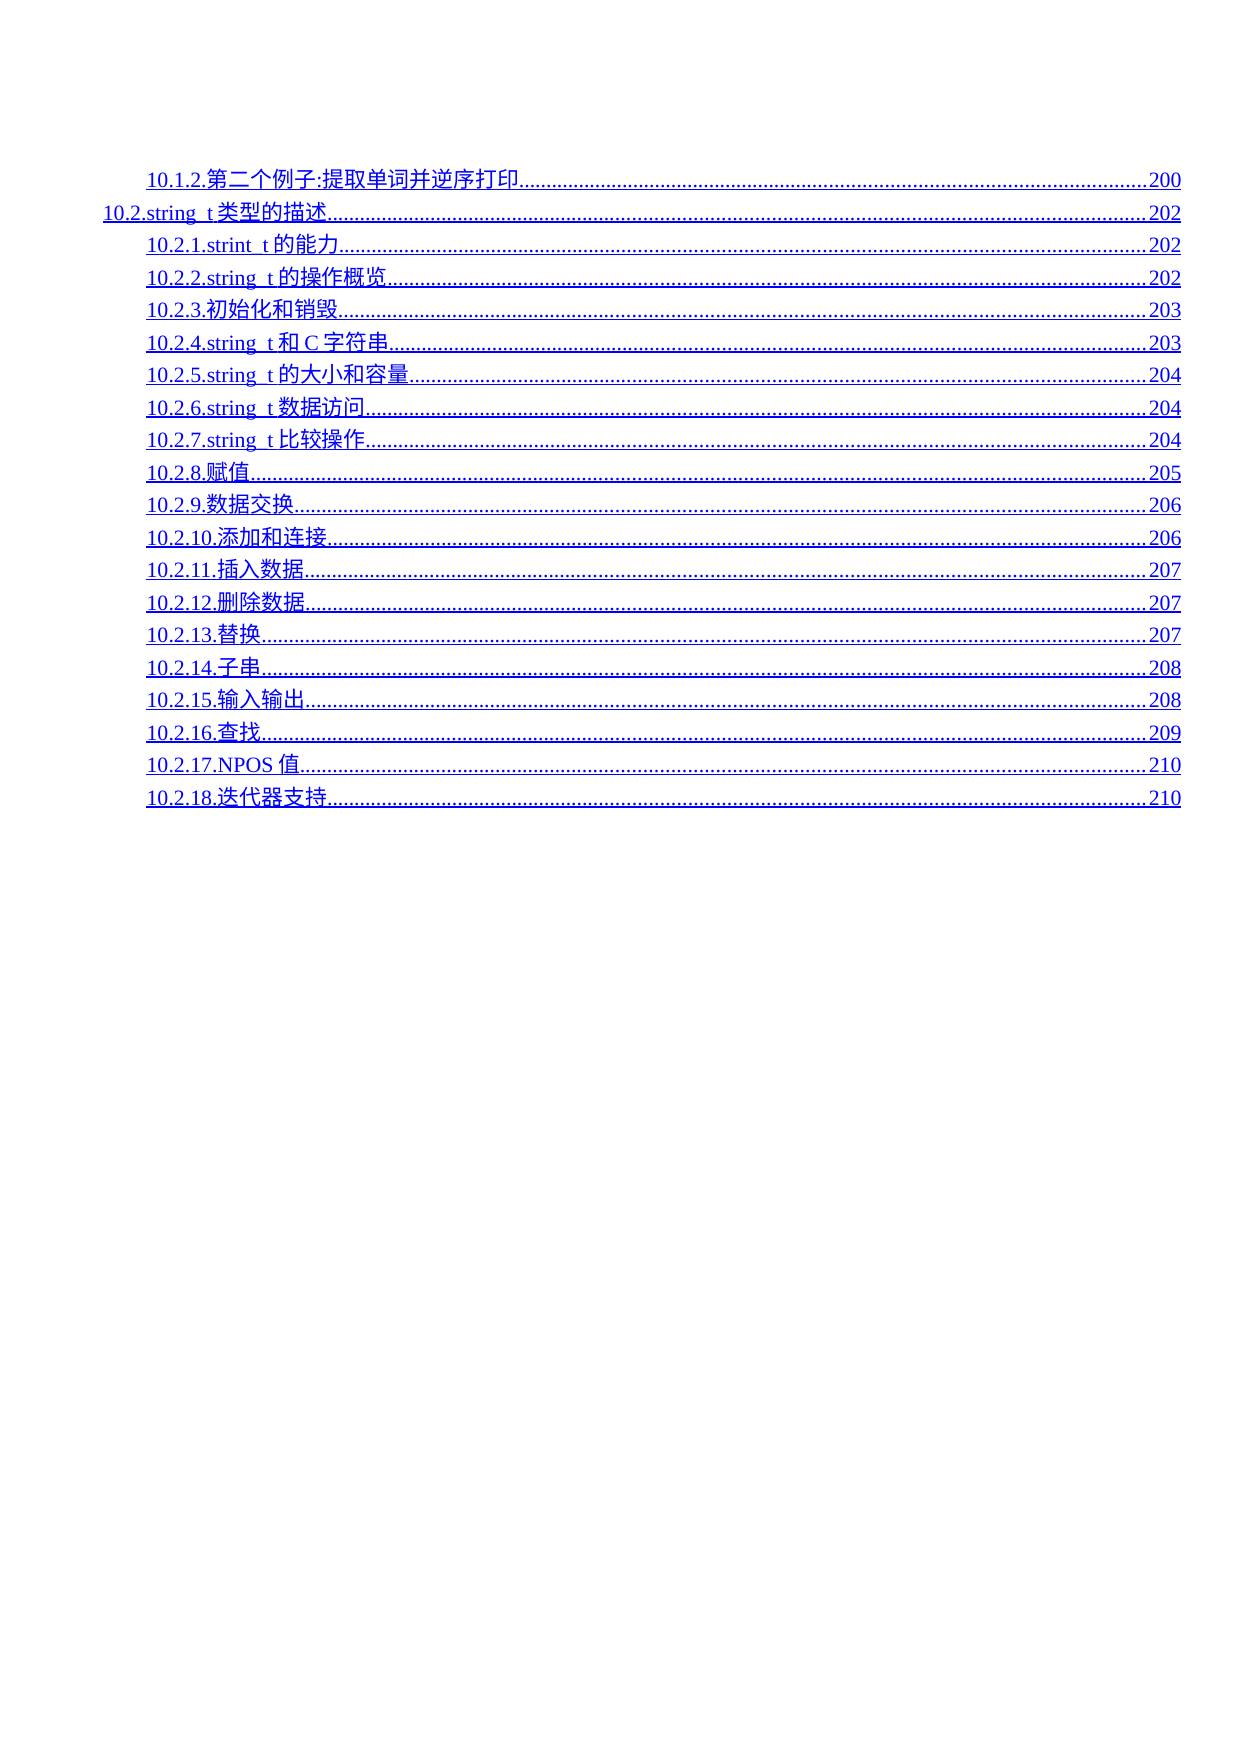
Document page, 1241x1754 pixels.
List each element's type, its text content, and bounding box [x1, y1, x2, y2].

text [103, 223, 1181, 227]
text [146, 613, 1181, 617]
text 10.2.1.strint_t的能力 202 [146, 227, 1181, 254]
text 10.2.string_t类型的描述 202 [103, 194, 1181, 221]
text 10.2.11.插入数据 207 [146, 552, 1181, 579]
text [146, 255, 1181, 259]
text 10.2.4.string_t和C字符串 203 [146, 324, 1181, 351]
text [146, 385, 1181, 389]
text [146, 450, 1181, 454]
text [146, 548, 1181, 552]
text 10.2.3.初始化和销毁 203 [146, 292, 1181, 319]
text 10.2.12.删除数据 207 [146, 584, 1181, 611]
text [146, 483, 1181, 487]
text [146, 190, 1181, 194]
text 10.2.9.数据交换 206 [146, 487, 1181, 514]
text 10.2.16.查找 209 [146, 714, 1181, 741]
text [146, 515, 1181, 519]
text 10.2.5.string_t的大小和容量 204 [146, 357, 1181, 384]
text 10.2.10.添加和连接 206 [146, 519, 1181, 546]
text [146, 808, 1181, 812]
text 10.2.14.子串 208 [146, 649, 1181, 676]
text [146, 645, 1181, 649]
text [146, 710, 1181, 714]
text [146, 288, 1181, 292]
text [146, 743, 1181, 747]
text [146, 320, 1181, 324]
text [146, 580, 1181, 584]
text 10.1.2.第二个例子:提取单词并逆序打印 200 [146, 162, 1181, 189]
text [146, 418, 1181, 422]
text 10.2.15.输入输出 208 [146, 682, 1181, 709]
text 10.2.7.string_t比较操作 204 [146, 422, 1181, 449]
text [146, 775, 1181, 779]
text 10.2.18.迭代器支持 210 [146, 779, 1181, 806]
text 10.2.6.string_t数据访问 204 [146, 389, 1181, 416]
text 10.2.17.NPOS值 210 [146, 747, 1181, 774]
text [146, 353, 1181, 357]
text [146, 678, 1181, 682]
text 10.2.8.赋值 205 [146, 454, 1181, 481]
text 10.2.2.string_t的操作概览 202 [146, 259, 1181, 286]
text 10.2.13.替换 207 [146, 617, 1181, 644]
